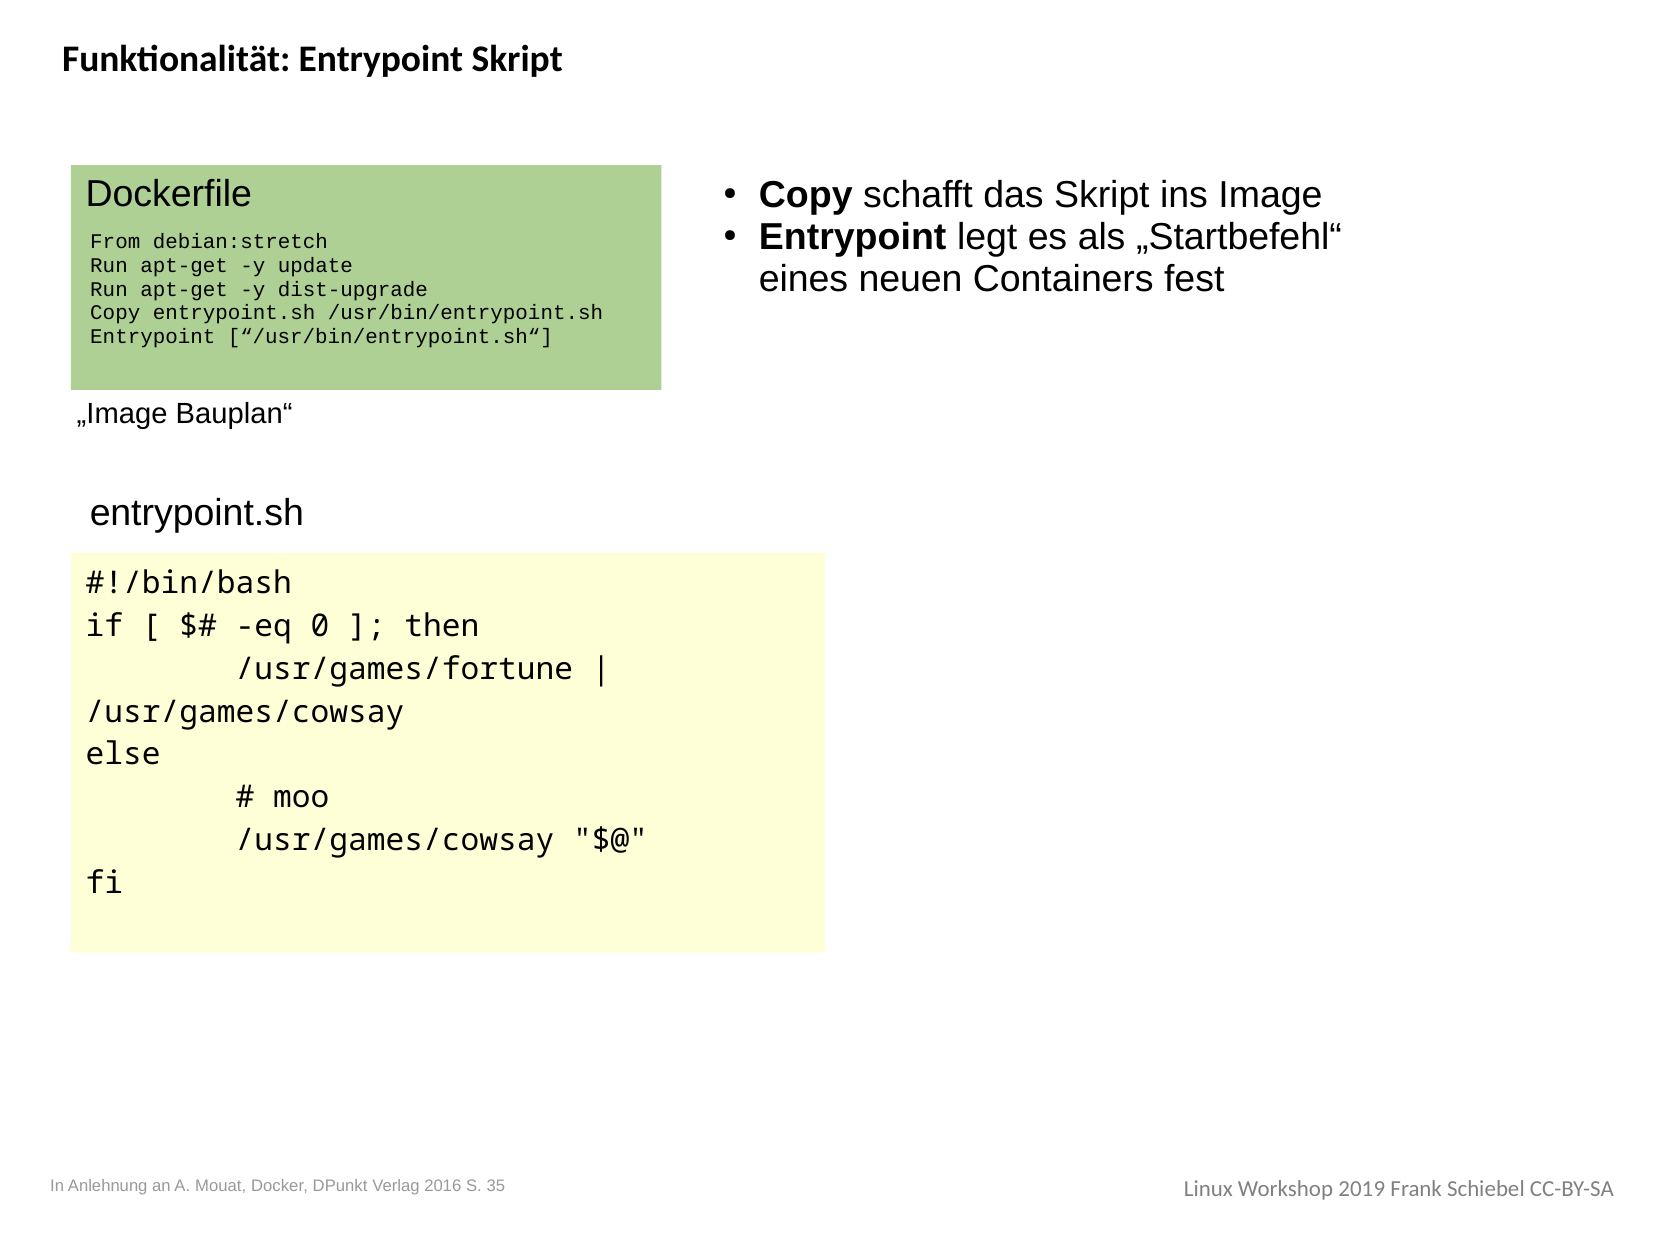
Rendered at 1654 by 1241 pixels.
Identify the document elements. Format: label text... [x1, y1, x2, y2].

text_box entrypoint.sh [75, 484, 319, 542]
text_box Copy schafft das Skript ins Image Entrypoint legt es als „Startbefehl“ eines neuen Containers fest [708, 166, 1368, 308]
text_box Dockerfile [70, 165, 662, 390]
text_box Funktionalität: Entrypoint Skript [47, 35, 579, 88]
text_box From debian:stretch Run apt-get -y update Run apt-get -y dist-upgrade Copy entrypoint.sh /usr/bin/entrypoint.sh Entrypoint [“/usr/bin/entrypoint.sh“] [75, 224, 733, 381]
text_box #!/bin/bash if [ $# -eq 0 ]; then /usr/games/fortune | /usr/games/cowsay else # moo /usr/games/cowsay "$@" fi [70, 552, 825, 863]
text_box „Image Bauplan“ [61, 389, 308, 438]
text_box In Anlehnung an A. Mouat, Docker, DPunkt Verlag 2016 S. 35 [35, 1169, 674, 1203]
